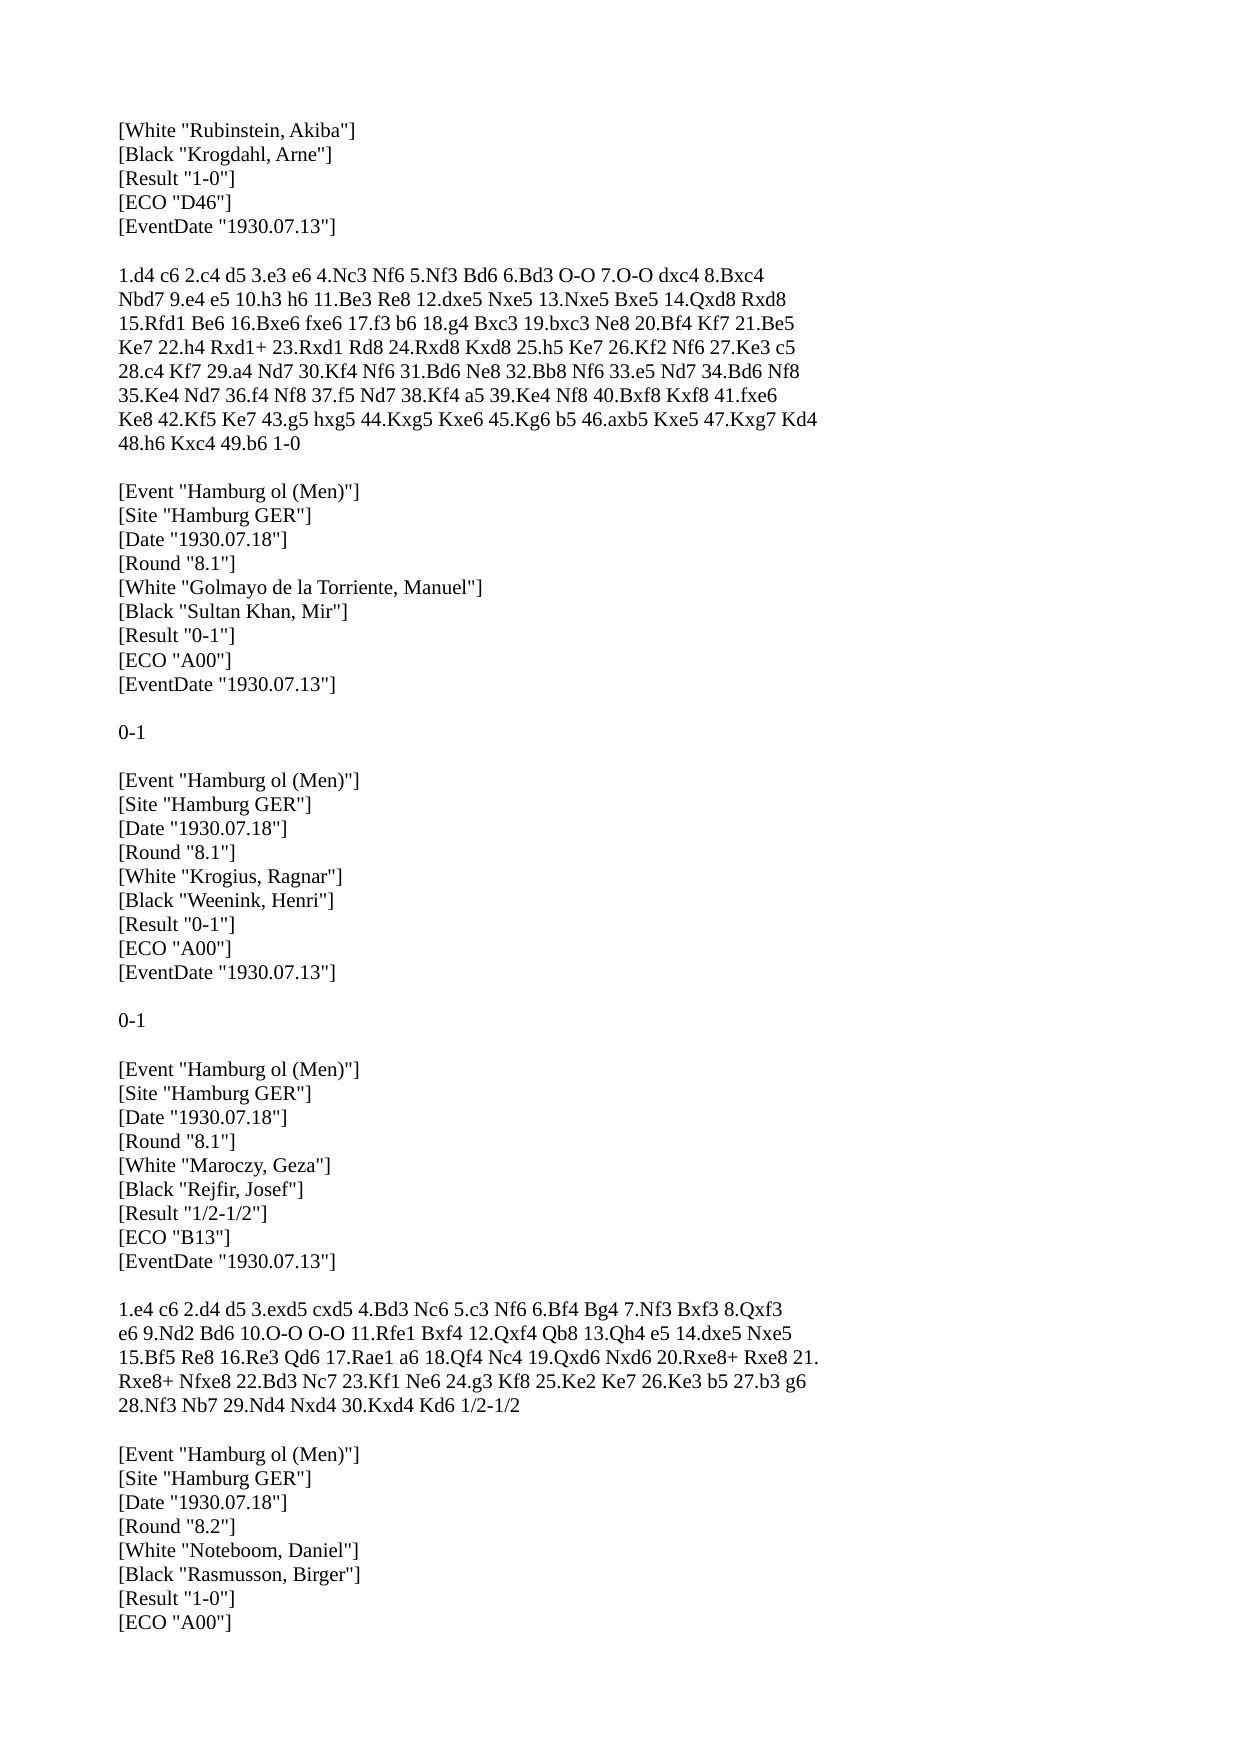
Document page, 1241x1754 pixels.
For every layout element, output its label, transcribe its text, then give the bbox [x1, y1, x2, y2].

text [White "Golmayo de la Torriente, Manuel"] [118, 575, 1122, 599]
text 15.Bf5 Re8 16.Re3 Qd6 17.Rae1 a6 18.Qf4 Nc4 19.Qxd6 Nxd6 20.Rxe8+ Rxe8 21. [118, 1345, 1122, 1369]
text [EventDate "1930.07.13"] [118, 1249, 1122, 1273]
text [Black "Krogdahl, Arne"] [118, 142, 1122, 166]
text [Site "Hamburg GER"] [118, 503, 1122, 527]
text 15.Rfd1 Be6 16.Bxe6 fxe6 17.f3 b6 18.g4 Bxc3 19.bxc3 Ne8 20.Bf4 Kf7 21.Be5 [118, 311, 1122, 335]
text [Result "1-0"] [118, 166, 1122, 190]
text [Black "Weenink, Henri"] [118, 888, 1122, 912]
text [Black "Rasmusson, Birger"] [118, 1562, 1122, 1586]
text 35.Ke4 Nd7 36.f4 Nf8 37.f5 Nd7 38.Kf4 a5 39.Ke4 Nf8 40.Bxf8 Kxf8 41.fxe6 [118, 383, 1122, 407]
text [White "Krogius, Ragnar"] [118, 864, 1122, 888]
text [ECO "D46"] [118, 190, 1122, 214]
text [ECO "A00"] [118, 1610, 1122, 1634]
text [Site "Hamburg GER"] [118, 792, 1122, 816]
text [White "Maroczy, Geza"] [118, 1153, 1122, 1177]
text [ECO "A00"] [118, 936, 1122, 960]
text [EventDate "1930.07.13"] [118, 214, 1122, 238]
text [Result "0-1"] [118, 912, 1122, 936]
text [Event "Hamburg ol (Men)"] [118, 768, 1122, 792]
text [Round "8.1"] [118, 840, 1122, 864]
text [ECO "B13"] [118, 1225, 1122, 1249]
text [Round "8.1"] [118, 1129, 1122, 1153]
text [Round "8.2"] [118, 1514, 1122, 1538]
text e6 9.Nd2 Bd6 10.O-O O-O 11.Rfe1 Bxf4 12.Qxf4 Qb8 13.Qh4 e5 14.dxe5 Nxe5 [118, 1321, 1122, 1345]
text [EventDate "1930.07.13"] [118, 960, 1122, 984]
text [Date "1930.07.18"] [118, 1105, 1122, 1129]
text 48.h6 Kxc4 49.b6 1-0 [118, 431, 1122, 455]
text [Black "Rejfir, Josef"] [118, 1177, 1122, 1201]
text [Event "Hamburg ol (Men)"] [118, 1057, 1122, 1081]
text [White "Noteboom, Daniel"] [118, 1538, 1122, 1562]
text Nbd7 9.e4 e5 10.h3 h6 11.Be3 Re8 12.dxe5 Nxe5 13.Nxe5 Bxe5 14.Qxd8 Rxd8 [118, 287, 1122, 311]
text [Date "1930.07.18"] [118, 816, 1122, 840]
text [ECO "A00"] [118, 647, 1122, 672]
text [White "Rubinstein, Akiba"] [118, 118, 1122, 142]
text 28.Nf3 Nb7 29.Nd4 Nxd4 30.Kxd4 Kd6 1/2-1/2 [118, 1393, 1122, 1417]
text 28.c4 Kf7 29.a4 Nd7 30.Kf4 Nf6 31.Bd6 Ne8 32.Bb8 Nf6 33.e5 Nd7 34.Bd6 Nf8 [118, 359, 1122, 383]
text [Black "Sultan Khan, Mir"] [118, 599, 1122, 623]
text [Result "0-1"] [118, 623, 1122, 647]
text [Round "8.1"] [118, 551, 1122, 575]
text [Event "Hamburg ol (Men)"] [118, 1442, 1122, 1466]
text [Date "1930.07.18"] [118, 1490, 1122, 1514]
text 0-1 [118, 720, 1122, 744]
text 0-1 [118, 1008, 1122, 1032]
text [Site "Hamburg GER"] [118, 1081, 1122, 1105]
text 1.d4 c6 2.c4 d5 3.e3 e6 4.Nc3 Nf6 5.Nf3 Bd6 6.Bd3 O-O 7.O-O dxc4 8.Bxc4 [118, 262, 1122, 287]
text 1.e4 c6 2.d4 d5 3.exd5 cxd5 4.Bd3 Nc6 5.c3 Nf6 6.Bf4 Bg4 7.Nf3 Bxf3 8.Qxf3 [118, 1297, 1122, 1321]
text Ke8 42.Kf5 Ke7 43.g5 hxg5 44.Kxg5 Kxe6 45.Kg6 b5 46.axb5 Kxe5 47.Kxg7 Kd4 [118, 407, 1122, 431]
text Ke7 22.h4 Rxd1+ 23.Rxd1 Rd8 24.Rxd8 Kxd8 25.h5 Ke7 26.Kf2 Nf6 27.Ke3 c5 [118, 335, 1122, 359]
text [EventDate "1930.07.13"] [118, 672, 1122, 696]
text [Date "1930.07.18"] [118, 527, 1122, 551]
text [Site "Hamburg GER"] [118, 1466, 1122, 1490]
text [Result "1/2-1/2"] [118, 1201, 1122, 1225]
text [Event "Hamburg ol (Men)"] [118, 479, 1122, 503]
text [Result "1-0"] [118, 1586, 1122, 1610]
text Rxe8+ Nfxe8 22.Bd3 Nc7 23.Kf1 Ne6 24.g3 Kf8 25.Ke2 Ke7 26.Ke3 b5 27.b3 g6 [118, 1369, 1122, 1393]
